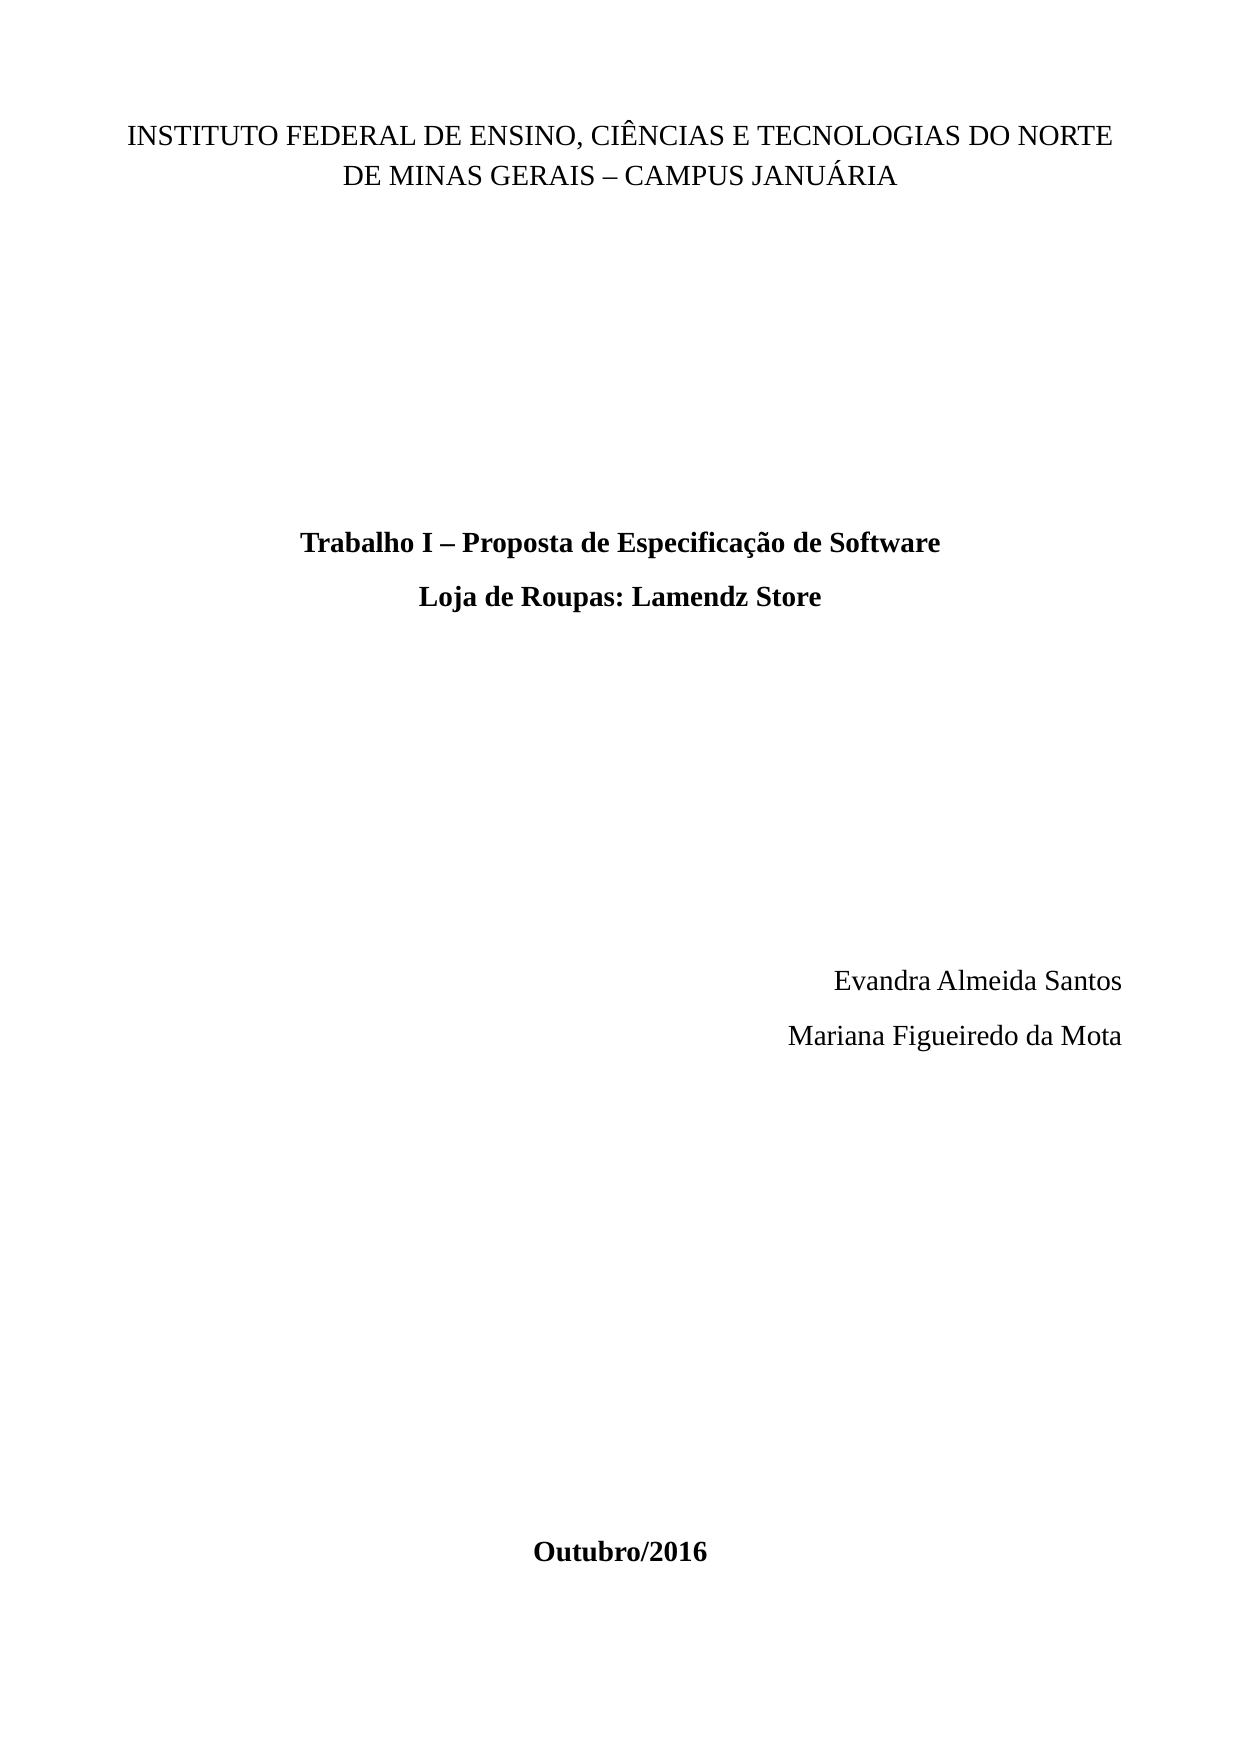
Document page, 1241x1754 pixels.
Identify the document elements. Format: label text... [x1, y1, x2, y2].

text Outubro/2016 [118, 1534, 1122, 1568]
text Mariana Figueiredo da Mota [543, 1018, 1122, 1051]
text Trabalho I – Proposta de Especificação de Software [118, 525, 1122, 558]
text Evandra Almeida Santos [118, 963, 1122, 997]
text INSTITUTO FEDERAL DE ENSINO, CIÊNCIAS E TECNOLOGIAS DO NORTE DE MINAS GERAIS – CAMPUS JANUÁRIA [118, 118, 1122, 192]
text Loja de Roupas: Lamendz Store [118, 579, 1122, 613]
